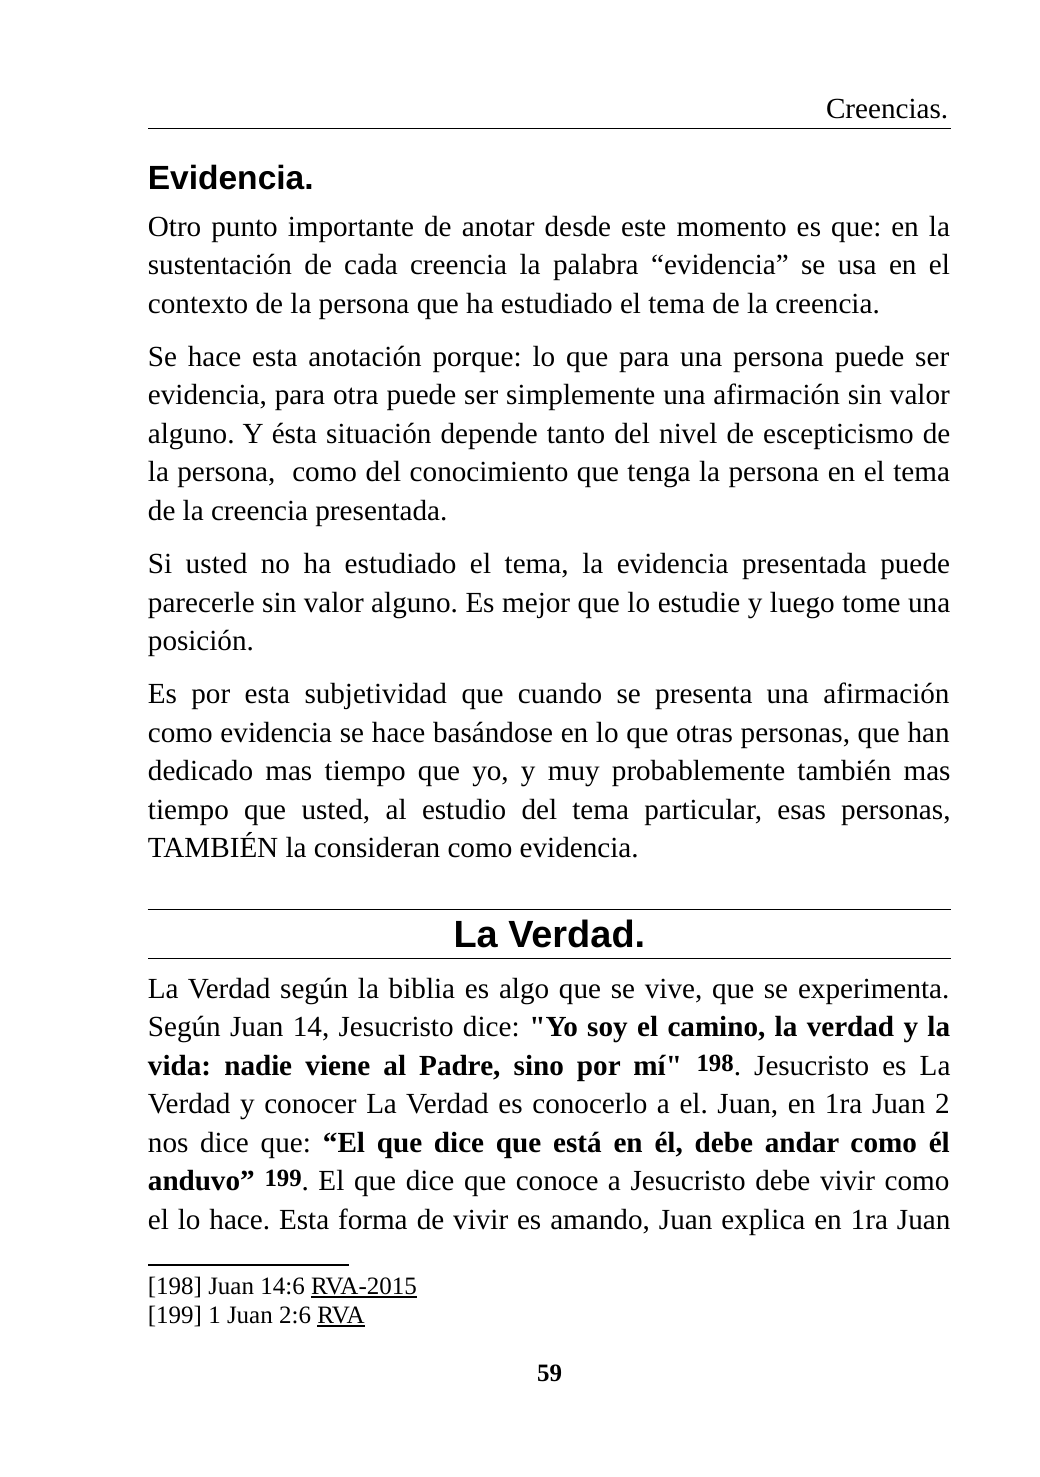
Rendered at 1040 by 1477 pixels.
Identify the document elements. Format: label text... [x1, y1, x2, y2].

subtitle La Verdad. [148, 910, 951, 958]
text 1 Juan 2:6 RVA [148, 1300, 951, 1329]
text La Verdad según la biblia es algo que se vive, que se experimenta. Según Juan 14, Jesucristo dice: "Yo soy el camino, la verdad y la vida: nadie viene al Padre, sino por mí" . Jesucristo es La Verdad y conocer La Verdad es conocerlo a el. Juan, en 1ra Juan 2 nos dice que: “El que dice que está en él, debe andar como él anduvo” . El que dice que conoce a Jesucristo debe vivir como el lo hace. Esta forma de vivir es amando, Juan explica en 1ra Juan [148, 971, 951, 1236]
text Si usted no ha estudiado el tema, la evidencia presentada puede parecerle sin valor alguno. Es mejor que lo estudie y luego tome una posición. [148, 546, 951, 657]
text Es por esta subjetividad que cuando se presenta una afirmación como evidencia se hace basándose en lo que otras personas, que han dedicado mas tiempo que yo, y muy probablemente también mas tiempo que usted, al estudio del tema particular, esas personas, TAMBIÉN la consideran como evidencia. [148, 676, 951, 864]
text Otro punto importante de anotar desde este momento es que: en la sustentación de cada creencia la palabra “evidencia” se usa en el contexto de la persona que ha estudiado el tema de la creencia. [148, 209, 951, 319]
text Juan 14:6 RVA-2015 [148, 1271, 951, 1300]
text Se hace esta anotación porque: lo que para una persona puede ser evidencia, para otra puede ser simplemente una afirmación sin valor alguno. Y ésta situación depende tanto del nivel de escepticismo de la persona, como del conocimiento que tenga la persona en el tema de la creencia presentada. [148, 339, 951, 527]
subtitle Evidencia. [148, 157, 951, 196]
